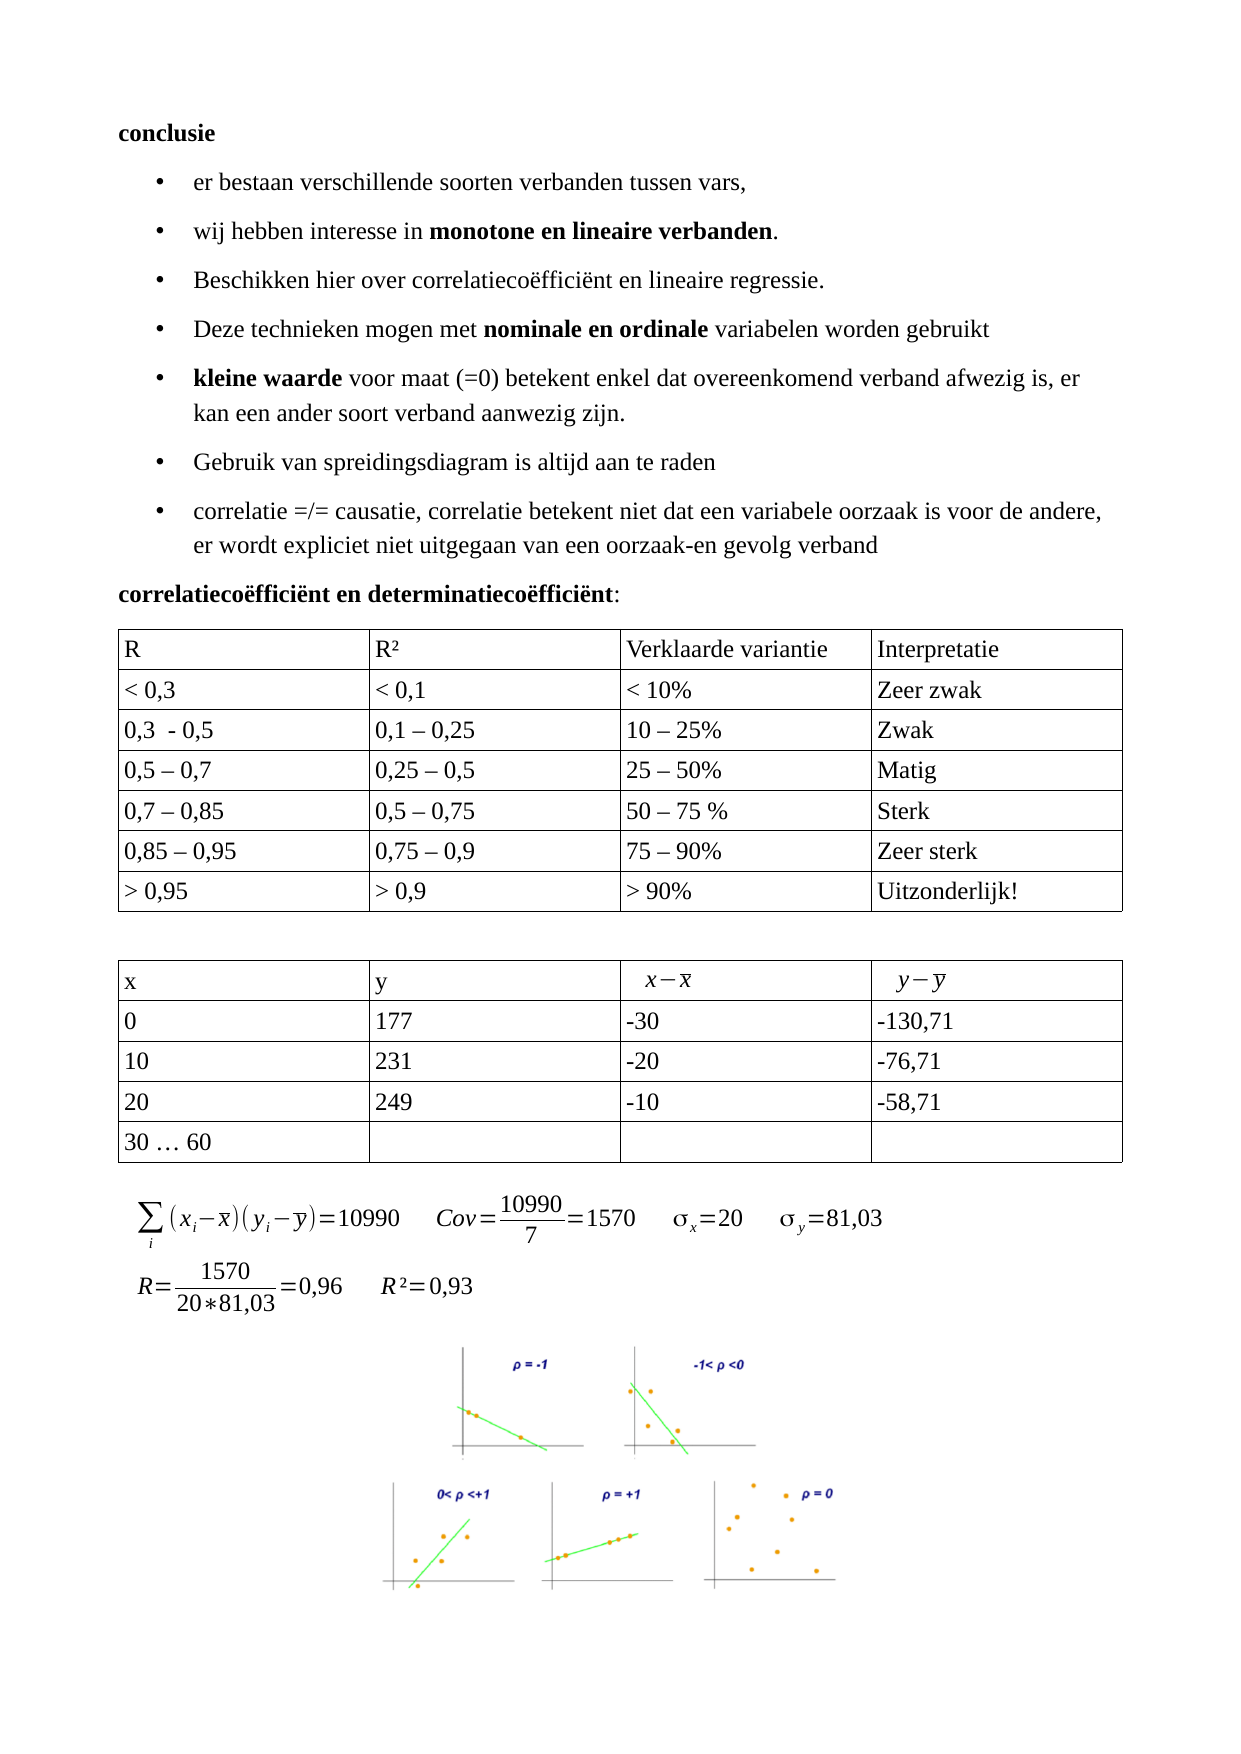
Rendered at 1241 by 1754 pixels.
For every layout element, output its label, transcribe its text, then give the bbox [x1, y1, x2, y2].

table_cell Zeer zwak [872, 670, 1122, 709]
table_cell 0,5 – 0,7 [119, 751, 369, 790]
table_cell 0,75 – 0,9 [370, 831, 620, 871]
table_cell 10 [119, 1042, 369, 1081]
table_cell 0,7 – 0,85 [119, 791, 369, 830]
list er bestaan verschillende soorten verbanden tussen vars, [156, 167, 1122, 196]
table_cell Zwak [872, 710, 1122, 749]
table_cell -10 [621, 1082, 871, 1121]
table_cell 0,1 – 0,25 [370, 710, 620, 749]
table_header [621, 961, 871, 1000]
table_cell > 0,95 [119, 872, 369, 911]
table_cell 177 [370, 1001, 620, 1041]
table_cell Matig [872, 751, 1122, 790]
table_cell -20 [621, 1042, 871, 1081]
table_header y [370, 961, 620, 1000]
table_cell -130,71 [872, 1001, 1122, 1041]
table_header R [119, 630, 369, 669]
table_cell -76,71 [872, 1042, 1122, 1081]
table_header Interpretatie [872, 630, 1122, 669]
table_cell < 10% [621, 670, 871, 709]
table_cell 231 [370, 1042, 620, 1081]
table_cell 0,3 - 0,5 [119, 710, 369, 749]
table_cell [370, 1122, 620, 1162]
list Beschikken hier over correlatiecoëfficiënt en lineaire regressie. [156, 265, 1122, 294]
table_cell Sterk [872, 791, 1122, 830]
table_cell Zeer sterk [872, 831, 1122, 871]
table_cell -58,71 [872, 1082, 1122, 1121]
table_cell 249 [370, 1082, 620, 1121]
table_header [872, 961, 1122, 1000]
table_header Verklaarde variantie [621, 630, 871, 669]
table_cell 0,5 – 0,75 [370, 791, 620, 830]
table_cell [872, 1122, 1122, 1162]
table_cell < 0,3 [119, 670, 369, 709]
table_cell > 90% [621, 872, 871, 911]
text correlatiecoëfficiënt en determinatiecoëfficiënt: [118, 579, 1122, 608]
table_cell 0,85 – 0,95 [119, 831, 369, 871]
table_cell -30 [621, 1001, 871, 1041]
table_cell Uitzonderlijk! [872, 872, 1122, 911]
table_cell 0,25 – 0,5 [370, 751, 620, 790]
picture [382, 1337, 859, 1592]
table_header x [119, 961, 369, 1000]
table_header R² [370, 630, 620, 669]
text conclusie [118, 118, 1122, 147]
table_cell [621, 1122, 871, 1162]
list Gebruik van spreidingsdiagram is altijd aan te raden [156, 447, 1122, 476]
table_cell 30 … 60 [119, 1122, 369, 1162]
table_cell 20 [119, 1082, 369, 1121]
table_cell 50 – 75 % [621, 791, 871, 830]
list wij hebben interesse in monotone en lineaire verbanden. [156, 216, 1122, 245]
table_cell > 0,9 [370, 872, 620, 911]
table_cell < 0,1 [370, 670, 620, 709]
table_cell 75 – 90% [621, 831, 871, 871]
list kleine waarde voor maat (=0) betekent enkel dat overeenkomend verband afwezig is, er kan een ander soort verband aanwezig zijn. [156, 363, 1122, 427]
table_cell 10 – 25% [621, 710, 871, 749]
table_cell 25 – 50% [621, 751, 871, 790]
table_cell 0 [119, 1001, 369, 1041]
list Deze technieken mogen met nominale en ordinale variabelen worden gebruikt [156, 314, 1122, 343]
list correlatie =/= causatie, correlatie betekent niet dat een variabele oorzaak is voor de andere, er wordt expliciet niet uitgegaan van een oorzaak-en gevolg verband [156, 496, 1122, 559]
